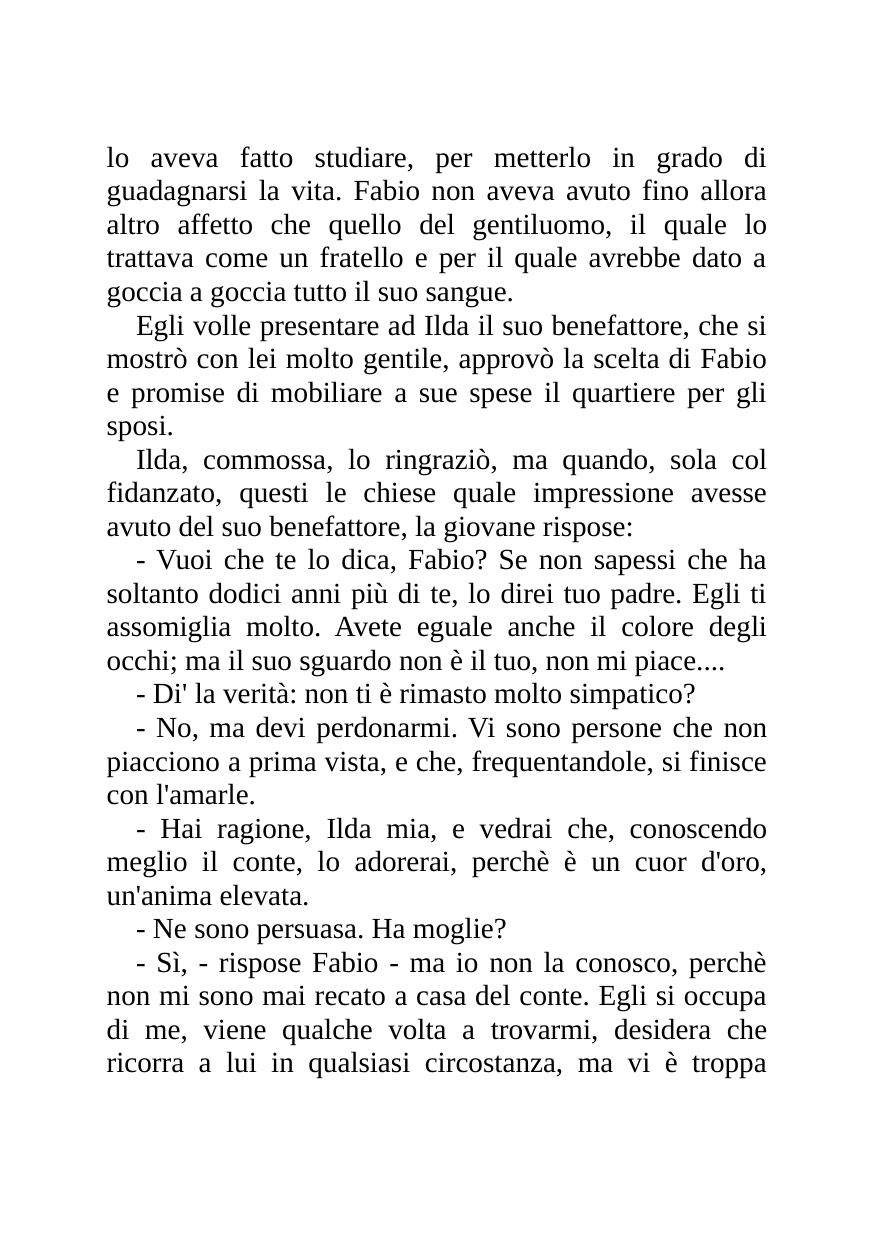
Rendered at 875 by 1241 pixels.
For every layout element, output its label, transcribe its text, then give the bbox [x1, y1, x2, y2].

text - Di' la verità: non ti è rimasto molto simpatico? [106, 677, 768, 710]
text - Ne sono persuasa. Ha moglie? [106, 911, 768, 945]
text - Sì, - rispose Fabio - ma io non la conosco, perchè non mi sono mai recato a casa del conte. Egli si occupa di me, viene qualche volta a trovarmi, desidera che ricorra a lui in qualsiasi circostanza, ma vi è troppa [106, 945, 768, 1079]
text Egli volle presentare ad Ilda il suo benefattore, che si mostrò con lei molto gentile, approvò la scelta di Fabio e promise di mobiliare a sue spese il quartiere per gli sposi. [106, 308, 768, 442]
text lo aveva fatto studiare, per metterlo in grado di guadagnarsi la vita. Fabio non aveva avuto fino allora altro affetto che quello del gentiluomo, il quale lo trattava come un fratello e per il quale avrebbe dato a goccia a goccia tutto il suo sangue. [106, 140, 768, 308]
text - No, ma devi perdonarmi. Vi sono persone che non piacciono a prima vista, e che, frequentandole, si finisce con l'amarle. [106, 710, 768, 811]
text Ilda, commossa, lo ringraziò, ma quando, sola col fidanzato, questi le chiese quale impressione avesse avuto del suo benefattore, la giovane rispose: [106, 442, 768, 542]
text - Vuoi che te lo dica, Fabio? Se non sapessi che ha soltanto dodici anni più di te, lo direi tuo padre. Egli ti assomiglia molto. Avete eguale anche il colore degli occhi; ma il suo sguardo non è il tuo, non mi piace.... [106, 542, 768, 677]
text - Hai ragione, Ilda mia, e vedrai che, conoscendo meglio il conte, lo adorerai, perchè è un cuor d'oro, un'anima elevata. [106, 811, 768, 911]
